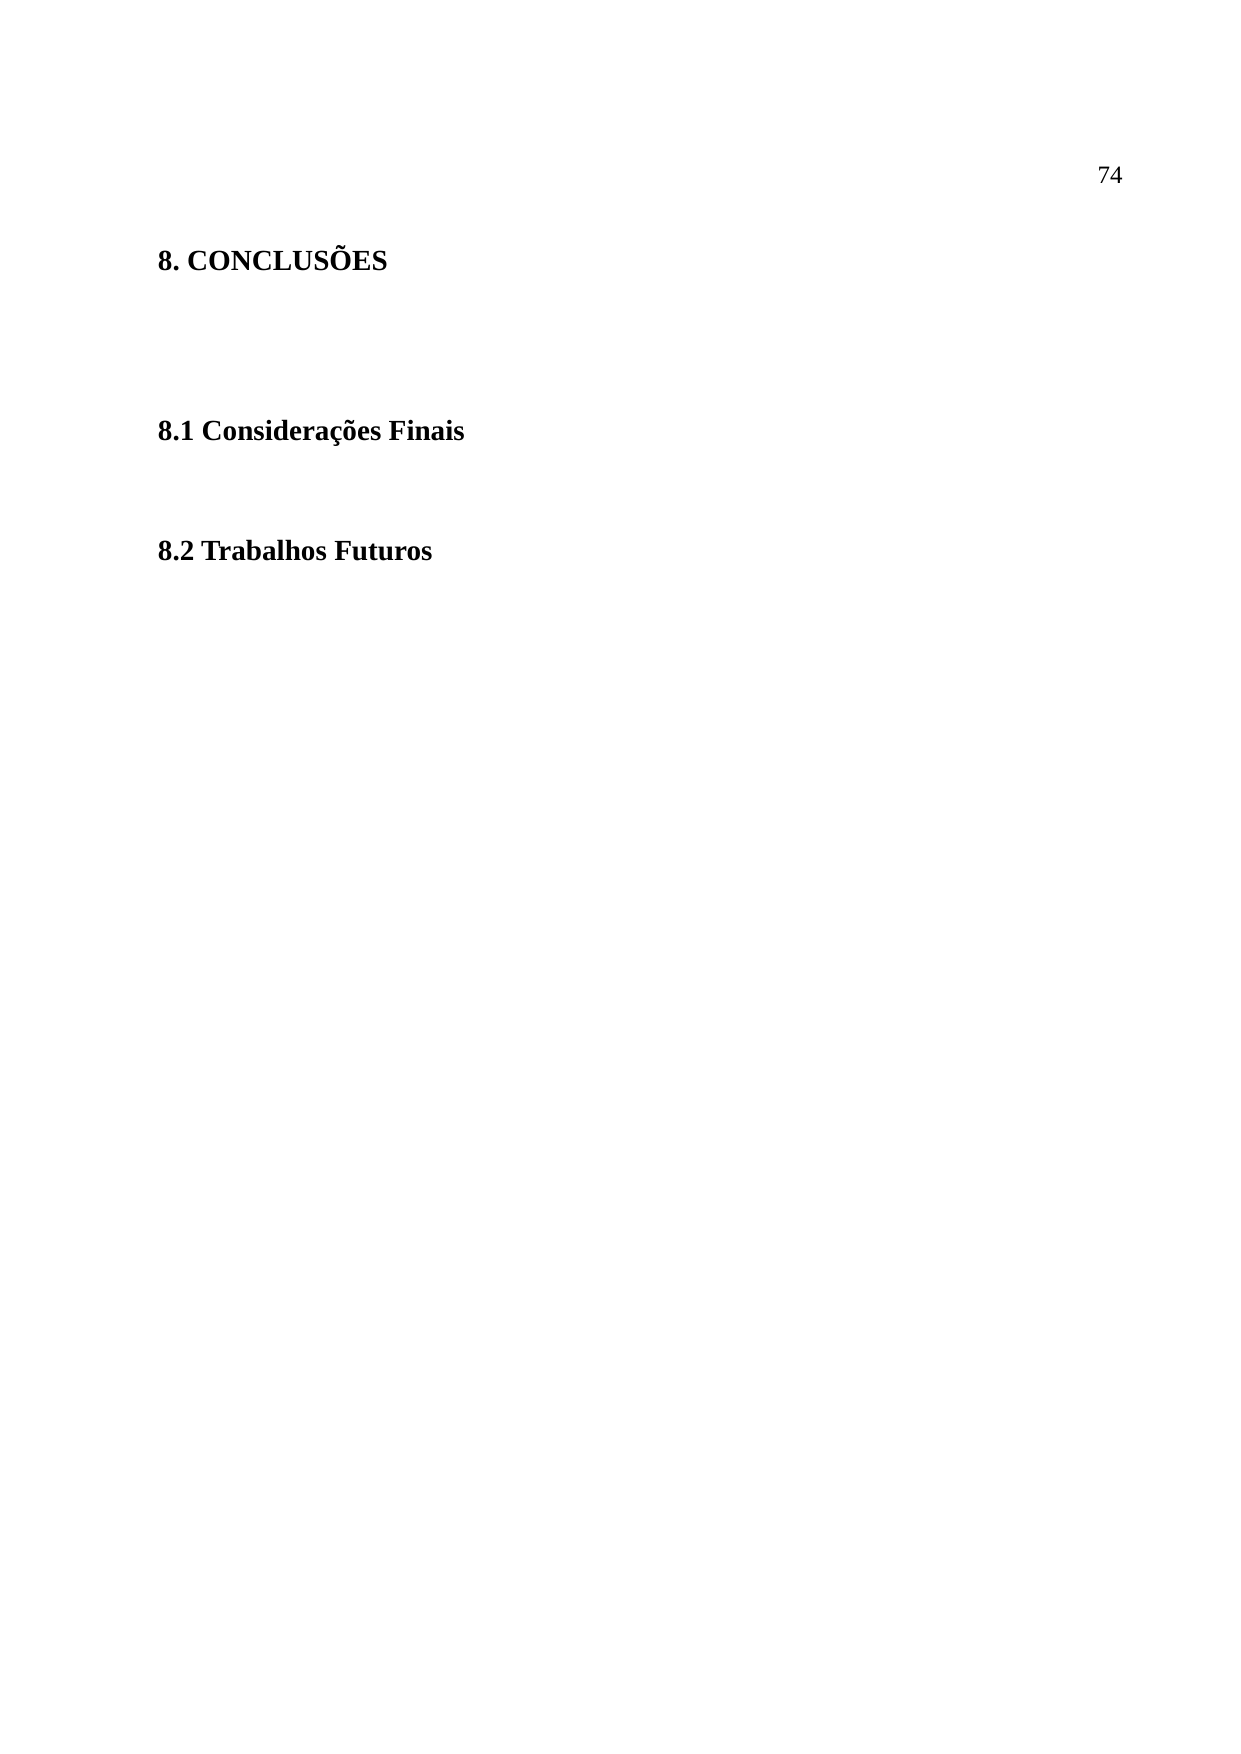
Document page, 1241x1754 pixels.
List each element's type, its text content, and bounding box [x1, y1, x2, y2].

subtitle 8.2 Trabalhos Futuros [158, 533, 1122, 566]
subtitle 8. CONCLUSÕES [158, 243, 1122, 277]
subtitle 8.1 Considerações Finais [158, 413, 1122, 446]
